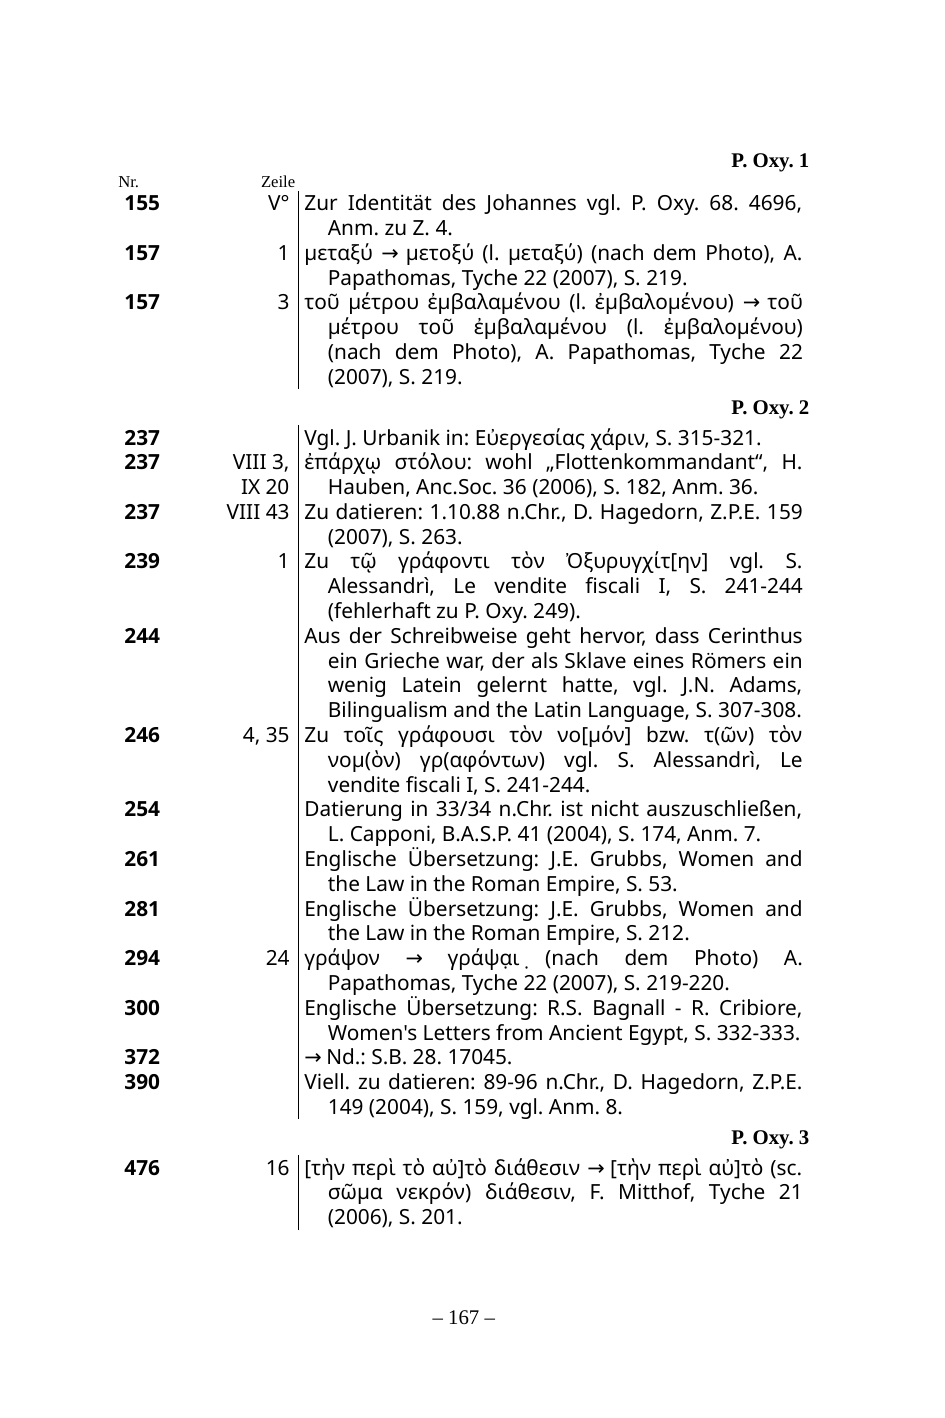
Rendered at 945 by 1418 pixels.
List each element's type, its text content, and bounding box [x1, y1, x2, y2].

table_cell Zu τοῖς γράφουσι τὸν νο[μόν] bzw. τ(ῶν) τὸν νομ(ὸν) γρ(αφόντων) vgl. S. Alessandrì, Le vendite fiscali I, S. 241-244. [299, 723, 809, 797]
table_cell 157 [118, 290, 207, 389]
table_cell Englische Übersetzung: J.E. Grubbs, Women and the Law in the Roman Empire, S. 212. [299, 896, 809, 946]
table_header [207, 425, 298, 450]
table_header 16 [207, 1155, 298, 1229]
subtitle P. Oxy. 3 [118, 1125, 809, 1149]
table_cell VIII 3, IX 20 [207, 450, 298, 499]
table_cell [207, 1070, 298, 1119]
table_cell [207, 1045, 298, 1070]
table_cell V° [207, 191, 298, 240]
table_cell 294 [118, 946, 207, 995]
table_cell 254 [118, 797, 207, 847]
table_header [τὴν περὶ τὸ αὐ]τὸ διάθεσιν → [τὴν περὶ αὐ]τὸ (sc. σῶμα νεκρόν) διάθεσιν, F. Mitthof, Tyche 21 (2006), S. 201. [299, 1155, 809, 1229]
table_cell 244 [118, 624, 207, 723]
table_cell Englische Übersetzung: R.S. Bagnall - R. Cribiore, Women's Letters from Ancient Egypt, S. 332-333. [299, 995, 809, 1045]
table_cell τοῦ μέτρου ἐμβαλαμένου (l. ἐμβαλομένου) → τοῦ μέτρου τοῦ ἐμβαλαμένου (l. ἐμβαλομένου) (nach dem Photo), A. Papathomas, Tyche 22 (2007), S. 219. [299, 290, 809, 389]
table_cell 390 [118, 1070, 207, 1119]
table_header 476 [118, 1155, 207, 1229]
table_cell ἐπάρχῳ στόλου: wohl „Flottenkommandant“, H. Hauben, Anc.Soc. 36 (2006), S. 182, Anm. 36. [299, 450, 809, 499]
table_cell 1 [207, 549, 298, 623]
table_cell Viell. zu datieren: 89-96 n.Chr., D. Hagedorn, Z.P.E. 149 (2004), S. 159, vgl. Anm. 8. [299, 1070, 809, 1119]
table_cell Datierung in 33/34 n.Chr. ist nicht auszuschließen, L. Capponi, B.A.S.P. 41 (2004), S. 174, Anm. 7. [299, 797, 809, 847]
table_cell 24 [207, 946, 298, 995]
table_cell 281 [118, 896, 207, 946]
table_cell VIII 43 [207, 500, 298, 549]
table_cell Englische Übersetzung: J.E. Grubbs, Women and the Law in the Roman Empire, S. 53. [299, 847, 809, 896]
table_cell → Nd.: S.B. 28. 17045. [299, 1045, 809, 1070]
table_cell [207, 797, 298, 847]
table_cell [207, 847, 298, 896]
table_cell Zu τῷ γράφοντι τὸν Ὀξυρυγχίτ[ην] vgl. S. Alessandrì, Le vendite fiscali I, S. 241-244 (fehlerhaft zu P. Oxy. 249). [299, 549, 809, 623]
table_header 237 [118, 425, 207, 450]
subtitle P. Oxy. 2 [118, 395, 809, 419]
table_cell [207, 896, 298, 946]
table_cell [207, 995, 298, 1045]
table_cell [207, 624, 298, 723]
table_cell Zu datieren: 1.10.88 n.Chr., D. Hagedorn, Z.P.E. 159 (2007), S. 263. [299, 500, 809, 549]
table_cell Zur Identität des Johannes vgl. P. Oxy. 68. 4696, Anm. zu Z. 4. [299, 191, 809, 240]
table_cell 246 [118, 723, 207, 797]
table_cell Aus der Schreibweise geht hervor, dass Cerinthus ein Grieche war, der als Sklave eines Römers ein wenig Latein gelernt hatte, vgl. J.N. Adams, Bilingualism and the Latin Language, S. 307-308. [299, 624, 809, 723]
table_cell μεταξύ → μετοξύ (l. μεταξύ) (nach dem Photo), A. Papathomas, Tyche 22 (2007), S. 219. [299, 240, 809, 290]
table_cell 4, 35 [207, 723, 298, 797]
table_cell 155 [118, 191, 207, 240]
table_cell 261 [118, 847, 207, 896]
table_header Vgl. J. Urbanik in: Εὐεργεσίας χάριν, S. 315-321. [299, 425, 809, 450]
table_cell 3 [207, 290, 298, 389]
table_cell 300 [118, 995, 207, 1045]
table_cell 237 [118, 450, 207, 499]
table_cell 372 [118, 1045, 207, 1070]
table_cell 239 [118, 549, 207, 623]
table_cell 1 [207, 240, 298, 290]
table_cell 157 [118, 240, 207, 290]
table_cell 237 [118, 500, 207, 549]
table_cell γράψον → γράψα̣ι̣ (nach dem Photo) A. Papathomas, Tyche 22 (2007), S. 219-220. [299, 946, 809, 995]
